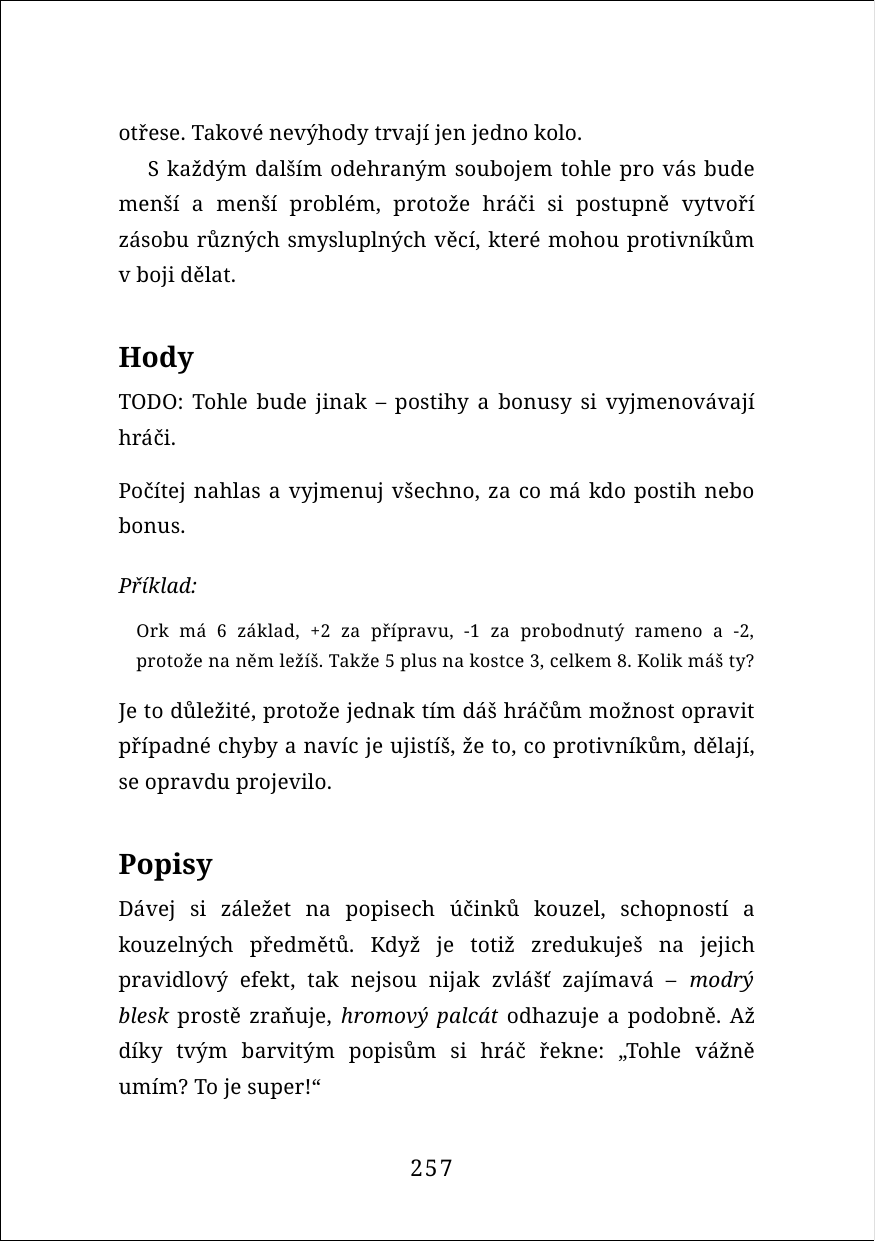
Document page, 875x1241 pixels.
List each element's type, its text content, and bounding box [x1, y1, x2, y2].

text Počítej nahlas a vyjmenuj všechno, za co má kdo postih nebo bonus. [118, 476, 756, 540]
text Ork má 6 základ, +2 za přípravu, -1 za probodnutý rameno a -2, protože na něm ležíš. Takže 5 plus na kostce 3, celkem 8. Kolik máš ty? [136, 618, 756, 672]
text TODO: Tohle bude jinak – postihy a bonusy si vyjmenovávají hráči. [118, 387, 756, 451]
text Dávej si záležet na popisech účinků kouzel, schopností a kouzelných předmětů. Když je totiž zredukuješ na jejich pravidlový efekt, tak nejsou nijak zvlášť zajímavá – modrý blesk prostě zraňuje, hromový palcát odhazuje a podobně. Až díky tvým barvitým popisům si hráč řekne: „Tohle vážně umím? To je super!“ [118, 894, 756, 1100]
text Příklad: [118, 571, 756, 599]
text otřese. Takové nevýhody trvají jen jedno kolo. S každým dalším odehraným soubojem tohle pro vás bude menší a menší problém, protože hráči si postupně vytvoří zásobu různých smysluplných věcí, které mohou protivníkům v boji dělat. [118, 118, 756, 289]
subtitle Hody [118, 337, 756, 376]
text Je to důležité, protože jednak tím dáš hráčům možnost opravit případné chyby a navíc je ujistíš, že to, co protivníkům, dělají, se opravdu projevilo. [118, 696, 756, 796]
subtitle Popisy [118, 844, 756, 882]
